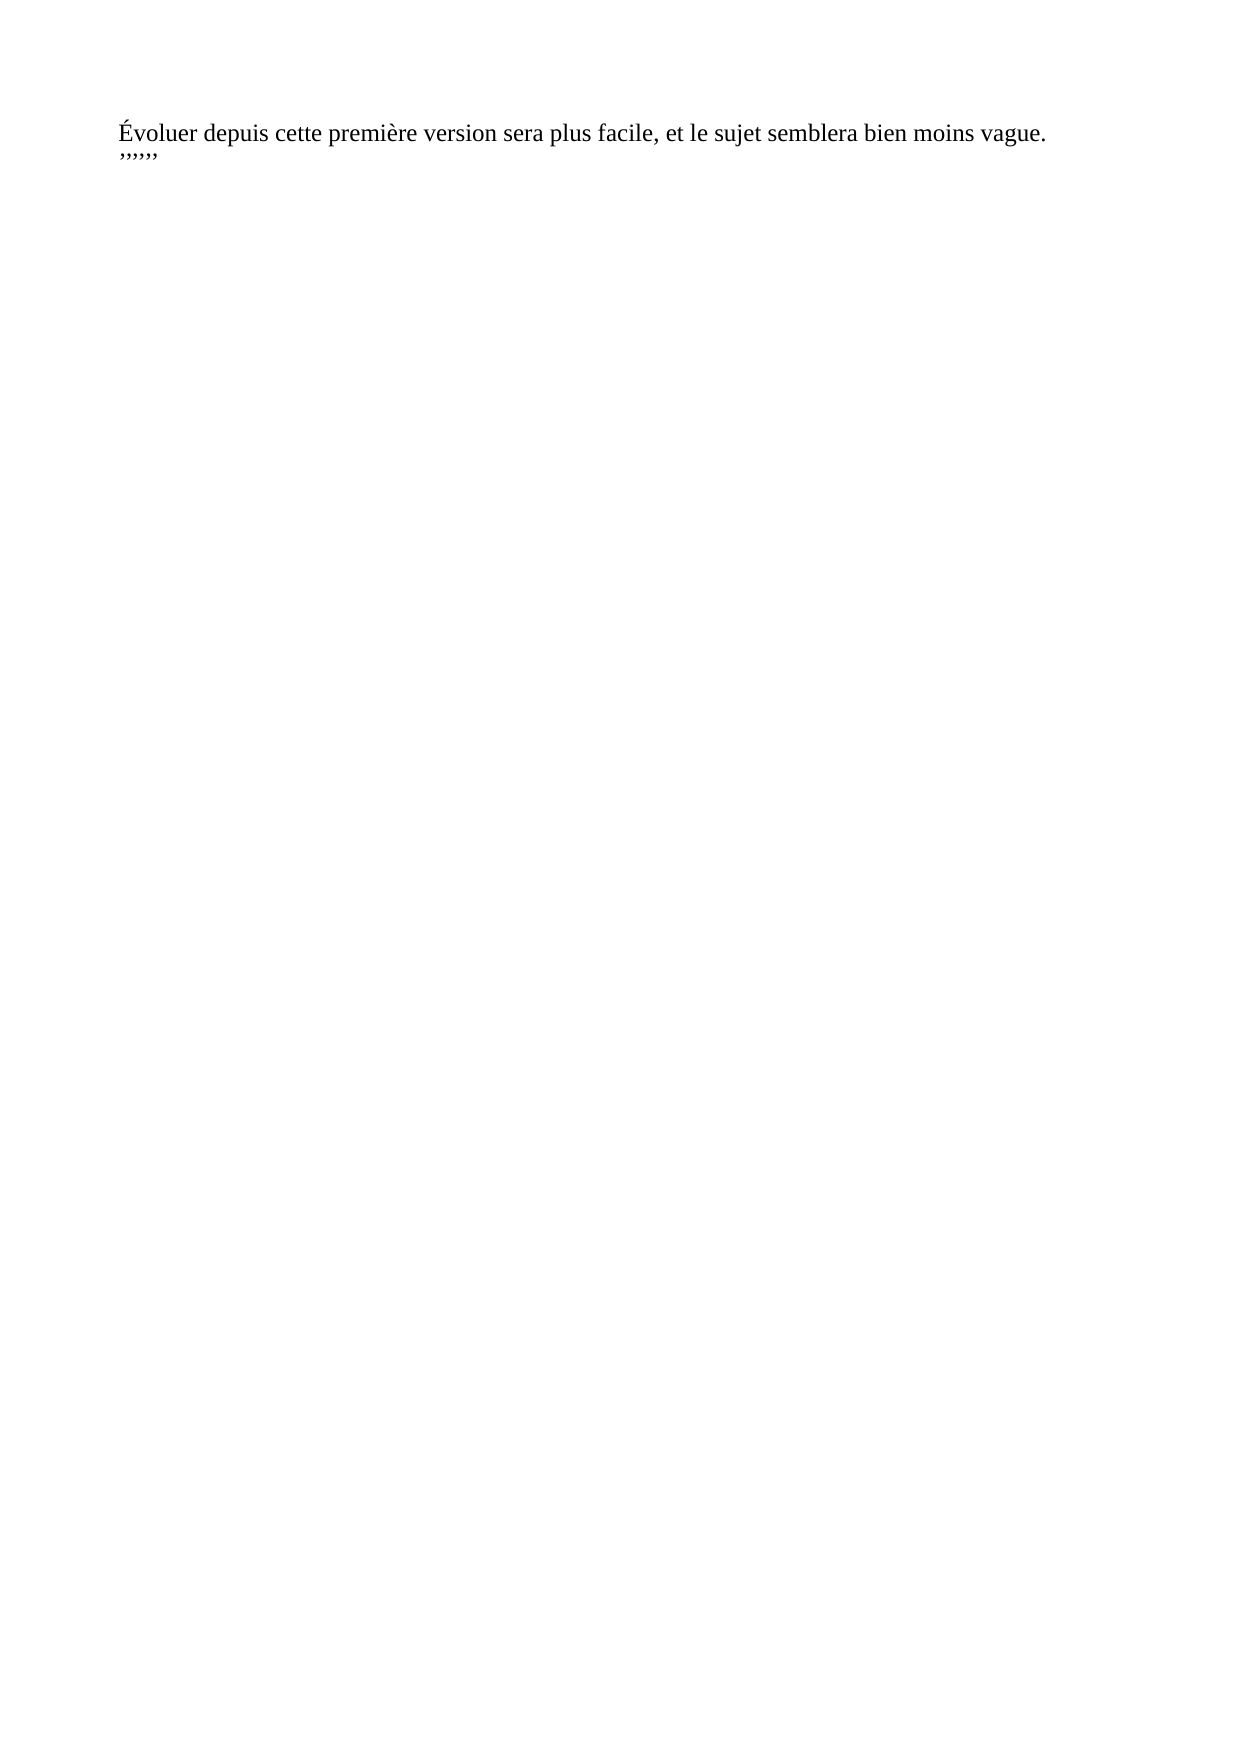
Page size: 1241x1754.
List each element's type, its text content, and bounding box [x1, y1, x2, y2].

text Évoluer depuis cette première version sera plus facile, et le sujet semblera bien moins vague. [118, 118, 1122, 147]
text ’’’’’’ [118, 147, 1122, 176]
